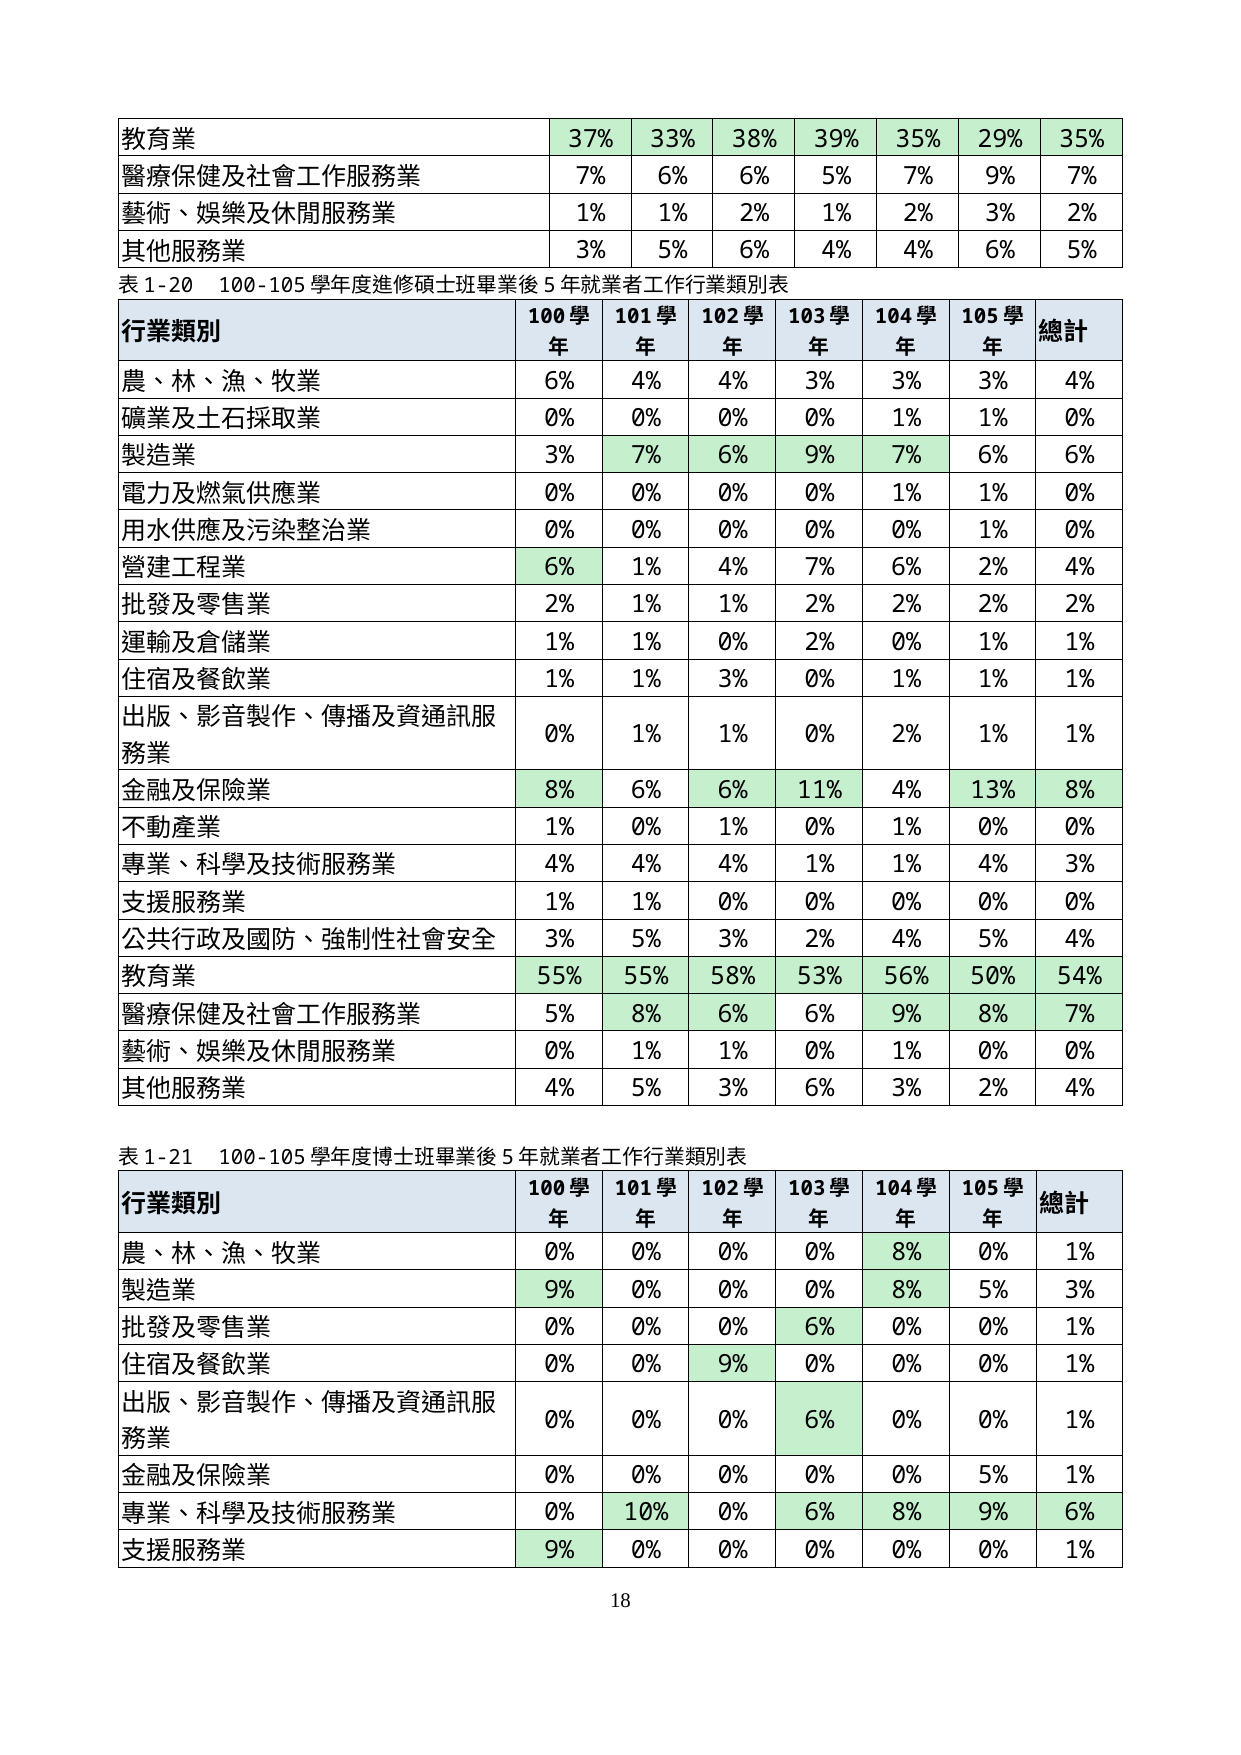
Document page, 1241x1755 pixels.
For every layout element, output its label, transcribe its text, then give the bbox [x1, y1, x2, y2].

table_cell 9% [950, 1493, 1036, 1529]
table_header 101學年 [603, 1171, 688, 1232]
table_cell 4% [863, 770, 949, 807]
table_cell 出版、影音製作、傳播及資通訊服務業 [119, 697, 515, 769]
table_cell 0% [689, 622, 775, 658]
table_cell 0% [516, 1233, 602, 1269]
table_cell 1% [863, 660, 949, 696]
table_cell 0% [689, 1456, 775, 1492]
table_cell 8% [863, 1493, 949, 1529]
table_cell 1% [603, 882, 688, 918]
table_cell 3% [689, 660, 775, 696]
table_cell 支援服務業 [119, 882, 515, 918]
table_cell 0% [603, 1530, 688, 1567]
table_cell 4% [516, 845, 602, 881]
table_header 104學年 [863, 1171, 949, 1232]
table_cell 6% [603, 770, 688, 807]
table_cell 0% [1036, 510, 1122, 547]
table_cell 9% [516, 1270, 602, 1307]
table_header 行業類別 [119, 300, 515, 360]
table_cell 金融及保險業 [119, 1456, 515, 1492]
table_cell 1% [1036, 660, 1122, 696]
table_cell 1% [603, 697, 688, 769]
table_cell 4% [516, 1069, 602, 1105]
table_cell 0% [689, 882, 775, 918]
table_cell 0% [776, 1456, 862, 1492]
table_cell 1% [863, 399, 949, 435]
table_cell 0% [950, 1308, 1036, 1344]
table_cell 8% [950, 994, 1035, 1030]
table_cell 0% [603, 1308, 688, 1344]
table_cell 13% [950, 770, 1035, 807]
table_cell 1% [516, 882, 602, 918]
table_cell 0% [689, 510, 775, 547]
table_cell 農、林、漁、牧業 [119, 361, 515, 397]
table_cell 8% [863, 1270, 949, 1307]
table_cell 批發及零售業 [119, 1308, 515, 1344]
table_cell 0% [516, 1493, 602, 1529]
table_cell 50% [950, 957, 1035, 993]
table_cell 0% [950, 1530, 1036, 1567]
table_cell 6% [689, 994, 775, 1030]
table_cell 2% [863, 585, 949, 621]
table_cell 6% [689, 436, 775, 472]
table_cell 3% [689, 920, 775, 956]
table_cell 藝術、娛樂及休閒服務業 [119, 194, 549, 230]
table_cell 藝術、娛樂及休閒服務業 [119, 1031, 515, 1068]
table_cell 0% [776, 660, 862, 696]
table_cell 0% [516, 697, 602, 769]
table_cell 4% [1036, 1069, 1122, 1105]
table_cell 1% [950, 399, 1035, 435]
table_cell 醫療保健及社會工作服務業 [119, 994, 515, 1030]
table_cell 6% [516, 361, 602, 397]
table_cell 0% [516, 1382, 602, 1455]
table_header 105學年 [950, 1171, 1036, 1232]
table_cell 7% [877, 156, 958, 193]
table_header 行業類別 [119, 1171, 515, 1232]
table_cell 2% [1041, 194, 1122, 230]
table_cell 1% [950, 697, 1035, 769]
table_cell 製造業 [119, 436, 515, 472]
table_cell 用水供應及污染整治業 [119, 510, 515, 547]
table_cell 專業、科學及技術服務業 [119, 1493, 515, 1529]
table_cell 3% [959, 194, 1040, 230]
table_cell 4% [689, 548, 775, 584]
table_cell 4% [950, 845, 1035, 881]
table_cell 1% [603, 622, 688, 658]
table_cell 6% [776, 1382, 862, 1455]
table_cell 1% [689, 1031, 775, 1068]
table_cell 0% [689, 1382, 775, 1455]
table_cell 0% [689, 1308, 775, 1344]
table_cell 6% [516, 548, 602, 584]
table_header 102學年 [689, 1171, 775, 1232]
table_cell 0% [776, 1233, 862, 1269]
table_cell 37% [550, 119, 631, 155]
table_cell 8% [863, 1233, 949, 1269]
table_cell 29% [959, 119, 1040, 155]
table_cell 0% [603, 1233, 688, 1269]
table_cell 運輸及倉儲業 [119, 622, 515, 658]
table_cell 4% [1036, 548, 1122, 584]
table_cell 9% [776, 436, 862, 472]
table_cell 0% [516, 1031, 602, 1068]
table_cell 0% [1036, 473, 1122, 509]
table_cell 5% [603, 920, 688, 956]
table_cell 9% [516, 1530, 602, 1567]
table_cell 4% [689, 845, 775, 881]
table_cell 0% [863, 1382, 949, 1455]
table_cell 3% [516, 436, 602, 472]
table_cell 0% [1036, 882, 1122, 918]
table_header 100學年 [516, 300, 602, 360]
table_cell 55% [603, 957, 688, 993]
table_cell 礦業及土石採取業 [119, 399, 515, 435]
table_cell 3% [1037, 1270, 1122, 1307]
table_cell 0% [689, 1233, 775, 1269]
table_cell 製造業 [119, 1270, 515, 1307]
table_cell 1% [1037, 1382, 1122, 1455]
table_cell 4% [795, 231, 876, 267]
table_header 104學年 [863, 300, 949, 360]
table_cell 1% [1036, 622, 1122, 658]
table_cell 56% [863, 957, 949, 993]
table_cell 6% [950, 436, 1035, 472]
table_cell 6% [776, 1308, 862, 1344]
table_cell 3% [863, 1069, 949, 1105]
table_cell 2% [776, 920, 862, 956]
table_cell 0% [603, 510, 688, 547]
table_cell 1% [863, 1031, 949, 1068]
table_cell 0% [776, 808, 862, 844]
table_cell 出版、影音製作、傳播及資通訊服務業 [119, 1382, 515, 1455]
table_cell 6% [713, 231, 794, 267]
table_cell 1% [863, 808, 949, 844]
table_cell 6% [959, 231, 1040, 267]
table_cell 35% [1041, 119, 1122, 155]
table_cell 1% [516, 660, 602, 696]
table_cell 農、林、漁、牧業 [119, 1233, 515, 1269]
table_cell 批發及零售業 [119, 585, 515, 621]
table_cell 0% [603, 1382, 688, 1455]
table_cell 8% [1036, 770, 1122, 807]
table_cell 1% [950, 473, 1035, 509]
table_cell 6% [863, 548, 949, 584]
table_cell 9% [863, 994, 949, 1030]
table_cell 金融及保險業 [119, 770, 515, 807]
table_cell 醫療保健及社會工作服務業 [119, 156, 549, 193]
table_cell 1% [863, 473, 949, 509]
table_cell 3% [550, 231, 631, 267]
table_cell 1% [689, 585, 775, 621]
table_cell 9% [689, 1345, 775, 1381]
table_cell 0% [776, 1031, 862, 1068]
table_cell 1% [516, 622, 602, 658]
table_cell 2% [516, 585, 602, 621]
table_cell 2% [950, 585, 1035, 621]
table_cell 0% [516, 399, 602, 435]
table_cell 3% [863, 361, 949, 397]
table_cell 1% [1037, 1308, 1122, 1344]
table_cell 0% [603, 808, 688, 844]
table_cell 0% [863, 622, 949, 658]
table_cell 電力及燃氣供應業 [119, 473, 515, 509]
table_cell 2% [877, 194, 958, 230]
table_cell 6% [776, 994, 862, 1030]
table_cell 0% [603, 473, 688, 509]
table_cell 5% [632, 231, 712, 267]
table_cell 教育業 [119, 119, 549, 155]
table_cell 支援服務業 [119, 1530, 515, 1567]
table_cell 1% [795, 194, 876, 230]
table_cell 1% [863, 845, 949, 881]
table_cell 4% [603, 361, 688, 397]
table_cell 11% [776, 770, 862, 807]
table_cell 1% [603, 548, 688, 584]
table_header 102學年 [689, 300, 775, 360]
table_cell 0% [1036, 1031, 1122, 1068]
table_cell 5% [516, 994, 602, 1030]
table_cell 1% [1037, 1456, 1122, 1492]
table_cell 2% [1036, 585, 1122, 621]
table_cell 3% [689, 1069, 775, 1105]
table_cell 6% [776, 1493, 862, 1529]
table_cell 0% [689, 399, 775, 435]
table_cell 教育業 [119, 957, 515, 993]
table_cell 0% [516, 473, 602, 509]
table_cell 0% [776, 473, 862, 509]
table_cell 3% [516, 920, 602, 956]
table_cell 0% [1036, 808, 1122, 844]
table_cell 0% [863, 1345, 949, 1381]
table_cell 2% [776, 622, 862, 658]
table_cell 0% [776, 697, 862, 769]
table_cell 0% [950, 1382, 1036, 1455]
table_cell 0% [950, 808, 1035, 844]
table_cell 1% [1036, 697, 1122, 769]
table_cell 0% [689, 1493, 775, 1529]
table_cell 5% [795, 156, 876, 193]
table_cell 1% [950, 622, 1035, 658]
table_cell 2% [950, 1069, 1035, 1105]
table_cell 7% [603, 436, 688, 472]
table_cell 6% [713, 156, 794, 193]
table_cell 38% [713, 119, 794, 155]
table_cell 39% [795, 119, 876, 155]
table_cell 0% [603, 399, 688, 435]
table_cell 0% [863, 1530, 949, 1567]
table_cell 7% [1041, 156, 1122, 193]
table_cell 其他服務業 [119, 231, 549, 267]
table_cell 5% [950, 1270, 1036, 1307]
table_cell 55% [516, 957, 602, 993]
table_cell 3% [950, 361, 1035, 397]
table_cell 8% [603, 994, 688, 1030]
table_cell 35% [877, 119, 958, 155]
table_cell 0% [776, 1530, 862, 1567]
table_cell 7% [776, 548, 862, 584]
table_cell 公共行政及國防、強制性社會安全 [119, 920, 515, 956]
table_cell 10% [603, 1493, 688, 1529]
table_cell 營建工程業 [119, 548, 515, 584]
table_cell 7% [863, 436, 949, 472]
table_cell 3% [776, 361, 862, 397]
table_cell 4% [1036, 920, 1122, 956]
table_cell 0% [603, 1345, 688, 1381]
table_cell 0% [776, 1270, 862, 1307]
table_cell 0% [603, 1270, 688, 1307]
table_cell 住宿及餐飲業 [119, 1345, 515, 1381]
table_header 總計 [1036, 300, 1122, 360]
table_cell 7% [550, 156, 631, 193]
table_cell 0% [776, 399, 862, 435]
table_cell 1% [603, 585, 688, 621]
table_header 100學年 [516, 1171, 602, 1232]
table_cell 0% [950, 1345, 1036, 1381]
table_cell 2% [950, 548, 1035, 584]
table_cell 6% [1037, 1493, 1122, 1529]
table_cell 0% [950, 1031, 1035, 1068]
table_cell 1% [632, 194, 712, 230]
table_cell 1% [689, 697, 775, 769]
table_cell 5% [1041, 231, 1122, 267]
table_cell 7% [1036, 994, 1122, 1030]
table_cell 4% [1036, 361, 1122, 397]
table_cell 53% [776, 957, 862, 993]
table_cell 6% [632, 156, 712, 193]
text 表1-21 100-105學年度博士班畢業後5年就業者工作行業類別表 [118, 1140, 1122, 1170]
table_cell 5% [950, 1456, 1036, 1492]
table_cell 9% [959, 156, 1040, 193]
table_cell 0% [863, 510, 949, 547]
table_cell 1% [603, 660, 688, 696]
table_cell 6% [689, 770, 775, 807]
table_cell 1% [1037, 1345, 1122, 1381]
table_cell 58% [689, 957, 775, 993]
table_cell 0% [863, 1308, 949, 1344]
table_cell 6% [776, 1069, 862, 1105]
table_cell 專業、科學及技術服務業 [119, 845, 515, 881]
table_cell 4% [863, 920, 949, 956]
table_cell 33% [632, 119, 712, 155]
table_cell 54% [1036, 957, 1122, 993]
table_cell 2% [713, 194, 794, 230]
table_cell 0% [950, 1233, 1036, 1269]
table_cell 0% [516, 1345, 602, 1381]
table_cell 4% [603, 845, 688, 881]
table_cell 1% [1037, 1530, 1122, 1567]
table_cell 4% [877, 231, 958, 267]
table_cell 0% [1036, 399, 1122, 435]
table_cell 0% [776, 510, 862, 547]
table_cell 1% [516, 808, 602, 844]
table_cell 其他服務業 [119, 1069, 515, 1105]
table_cell 8% [516, 770, 602, 807]
table_cell 1% [950, 660, 1035, 696]
table_cell 0% [950, 882, 1035, 918]
table_cell 住宿及餐飲業 [119, 660, 515, 696]
table_cell 1% [1037, 1233, 1122, 1269]
table_cell 1% [603, 1031, 688, 1068]
table_cell 1% [776, 845, 862, 881]
table_cell 不動產業 [119, 808, 515, 844]
table_cell 0% [776, 1345, 862, 1381]
table_header 105學年 [950, 300, 1035, 360]
table_cell 0% [689, 1530, 775, 1567]
table_cell 3% [1036, 845, 1122, 881]
table_cell 5% [950, 920, 1035, 956]
table_cell 1% [550, 194, 631, 230]
text 表1-20 100-105學年度進修碩士班畢業後5年就業者工作行業類別表 [118, 268, 1122, 299]
table_cell 0% [776, 882, 862, 918]
table_cell 0% [689, 1270, 775, 1307]
table_cell 1% [950, 510, 1035, 547]
table_cell 0% [516, 510, 602, 547]
table_header 103學年 [776, 1171, 862, 1232]
table_cell 2% [863, 697, 949, 769]
table_header 101學年 [603, 300, 688, 360]
table_cell 6% [1036, 436, 1122, 472]
table_cell 2% [776, 585, 862, 621]
table_cell 0% [689, 473, 775, 509]
table_cell 0% [603, 1456, 688, 1492]
table_cell 0% [516, 1308, 602, 1344]
table_cell 0% [516, 1456, 602, 1492]
table_cell 5% [603, 1069, 688, 1105]
table_header 總計 [1037, 1171, 1122, 1232]
table_header 103學年 [776, 300, 862, 360]
table_cell 4% [689, 361, 775, 397]
table_cell 1% [689, 808, 775, 844]
table_cell 0% [863, 1456, 949, 1492]
table_cell 0% [863, 882, 949, 918]
